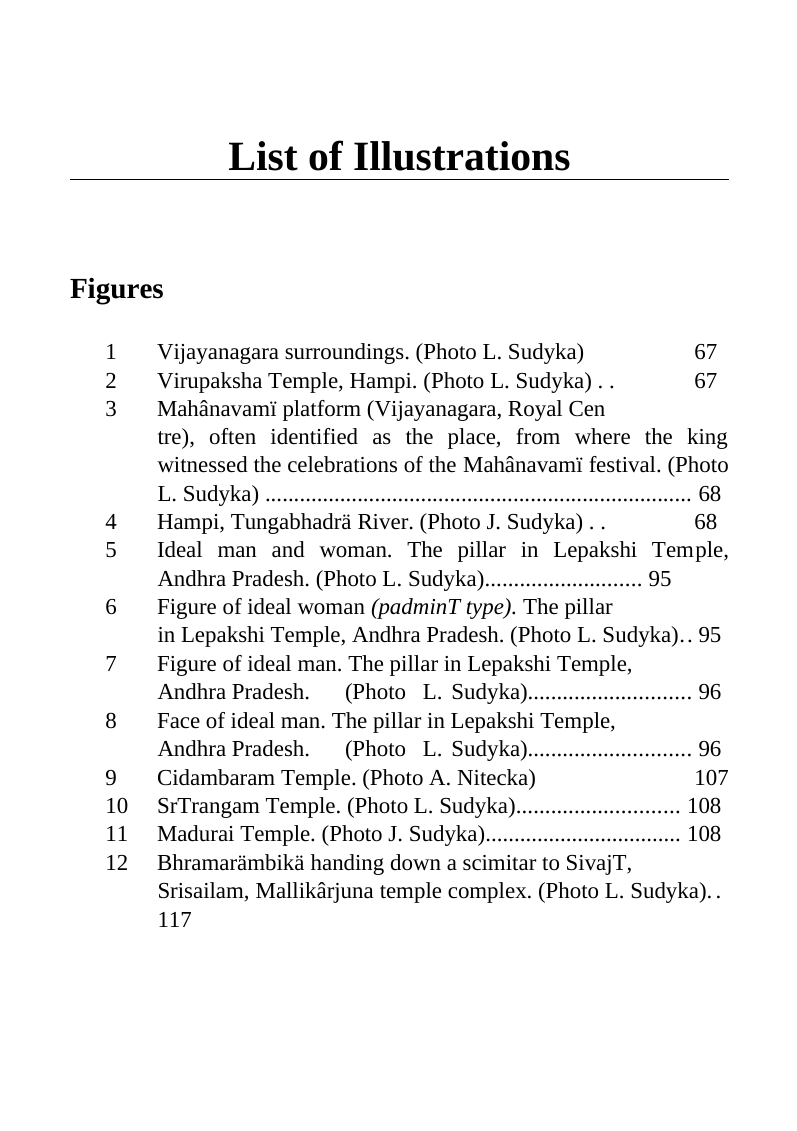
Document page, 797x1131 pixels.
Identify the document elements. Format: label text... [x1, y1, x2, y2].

subtitle Figures [70, 271, 729, 305]
list Mahânavamï platform (Vijayanagara, Royal Cen­ [70, 395, 729, 422]
list Figure of ideal woman (padminT type). The pillar [70, 593, 729, 619]
text Srisailam, Mallikârjuna temple complex. (Photo L. Sudyka) 117 [157, 877, 729, 932]
list SrTrangam Temple. (Photo L. Sudyka) 108 [70, 792, 729, 818]
list Virupaksha Temple, Hampi. (Photo L. Sudyka) . . 67 [70, 367, 729, 393]
list Bhramarämbikä handing down a scimitar to SivajT, [70, 849, 729, 875]
list Madurai Temple. (Photo J. Sudyka) 108 [70, 821, 729, 847]
list Hampi, Tungabhadrä River. (Photo J. Sudyka) . . 68 [105, 508, 729, 534]
list Face of ideal man. The pillar in Lepakshi Temple, [70, 707, 729, 733]
text Andhra Pradesh. (Photo L. Sudyka) 96 [70, 678, 729, 705]
list Figure of ideal man. The pillar in Lepakshi Temple, [70, 650, 729, 676]
text Andhra Pradesh. (Photo L. Sudyka) 96 [70, 735, 729, 762]
list Vijayanagara surroundings. (Photo L. Sudyka) 67 [70, 338, 729, 365]
list Ideal man and woman. The pillar in Lepakshi Tem­ple, Andhra Pradesh. (Photo L. Sudyka) 95 [105, 536, 729, 591]
text in Lepakshi Temple, Andhra Pradesh. (Photo L. Sudyka) 95 [157, 621, 729, 648]
subtitle List of Illustrations [70, 131, 729, 179]
list Cidambaram Temple. (Photo A. Nitecka) 107 [70, 764, 729, 790]
text tre), often identified as the place, from where the king witnessed the celebrations of the Mahânavamï festival. (Photo L. Sudyka) 68 [157, 423, 729, 506]
